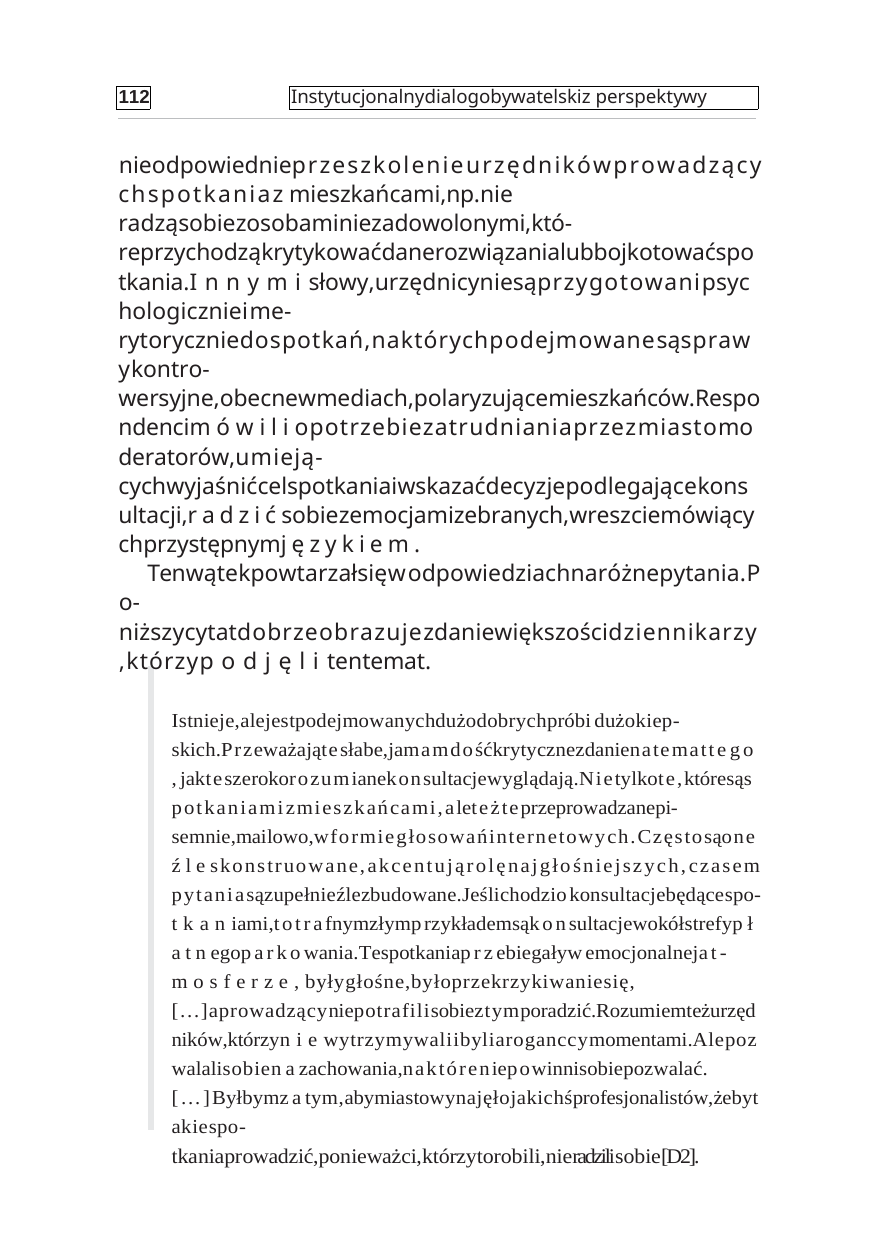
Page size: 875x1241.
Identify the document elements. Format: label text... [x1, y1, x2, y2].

text Istnieje,alejestpodejmowanychdużodobrychpróbidużokiep-skich.Przeważajątesłabe,jamamdośćkrytycznezdanienatemattego,jakteszerokorozumianekonsultacjewyglądają.Nietylkote,któresąspotkaniamizmieszkańcami,aleteżteprzeprowadzanepi-semnie,mailowo,wformiegłosowańinternetowych.Częstosąoneźleskonstruowane,akcentująrolęnajgłośniejszych,czasempytaniasązupełnieźlezbudowane.Jeślichodziokonsultacjebędącespo-tkaniami,totrafnymzłymprzykłademsąkonsultacjewokółstrefypłatnegoparkowania.Tespotkaniaprzebiegaływemocjonalnejat-mosferze,byłygłośne,byłoprzekrzykiwaniesię,[…]aprowadzącyniepotrafilisobieztymporadzić.Rozumiemteżurzędników,którzyniewytrzymywaliibyliaroganccymomentami.Alepozwalalisobienazachowania,naktóreniepowinnisobiepozwalać.[…]Byłbymzatym,abymiastowynajęłojakichśprofesjonalistów,żebytakiespo-tkaniaprowadzić,ponieważci,którzytorobili,nieradzilisobie[D2]. [171, 709, 761, 1168]
text Tenwątekpowtarzałsięwodpowiedziachnaróżnepytania.Po-niższycytatdobrzeobrazujezdaniewiększościdziennikarzy,którzypodjęlitentemat. [119, 558, 762, 675]
text nieodpowiednieprzeszkolenieurzędnikówprowadzącychspotkaniazmieszkańcami,np.nie radząsobiezosobaminiezadowolonymi,któ-reprzychodząkrytykowaćdanerozwiązanialubbojkotowaćspotkania.Innymisłowy,urzędnicyniesąprzygotowanipsychologicznieime-rytoryczniedospotkań,naktórychpodejmowanesąsprawykontro-wersyjne,obecnewmediach,polaryzującemieszkańców.Respondencimówiliopotrzebiezatrudnianiaprzezmiastomoderatorów,umieją-cychwyjaśnićcelspotkaniaiwskazaćdecyzjepodlegającekonsultacji,radzićsobiezemocjamizebranych,wreszciemówiącychprzystępnymjęzykiem. [118, 150, 762, 558]
